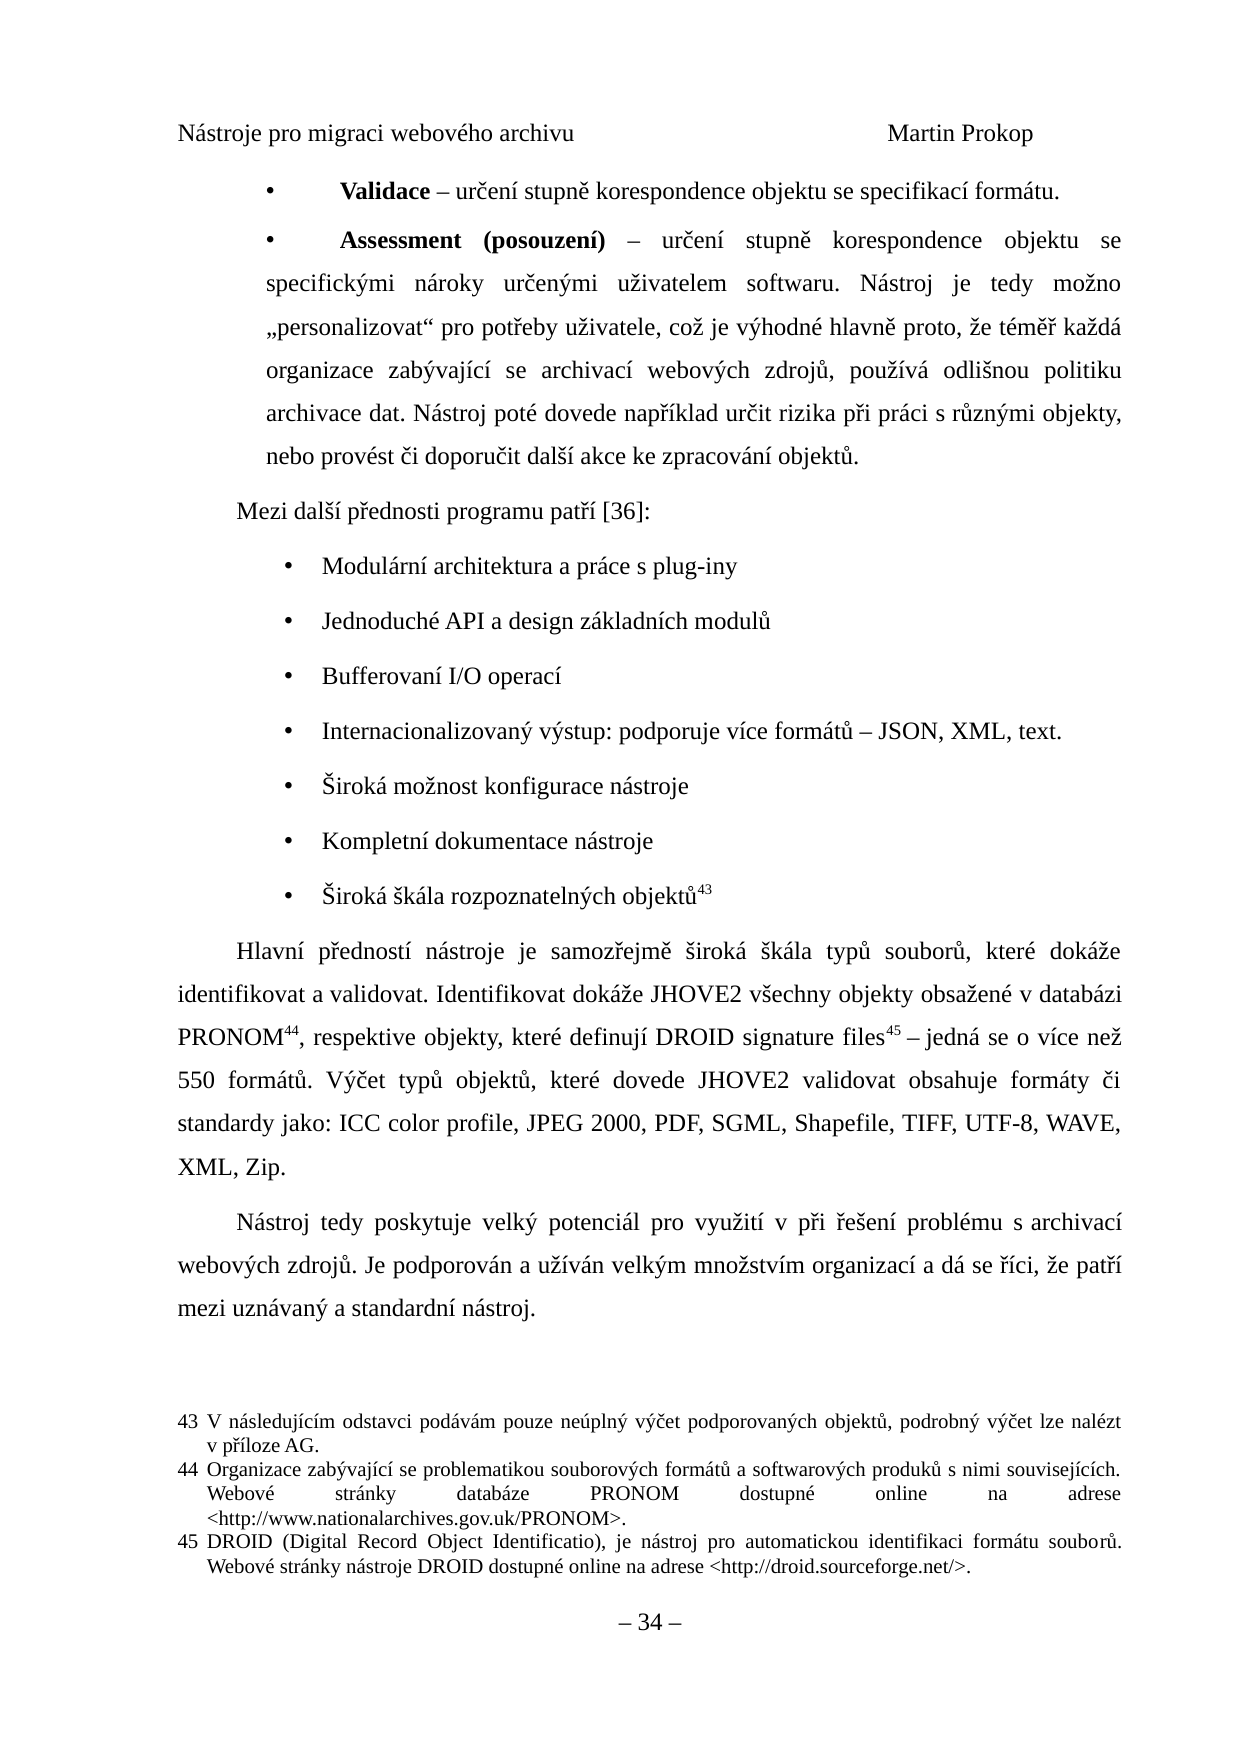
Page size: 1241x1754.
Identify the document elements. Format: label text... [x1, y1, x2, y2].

text DROID (Digital Record Object Identificatio), je nástroj pro automatickou identifikaci formátu souborů. Webové stránky nástroje DROID dostupné online na adrese <http://droid.sourceforge.net/>. [177, 1529, 1122, 1578]
text Nástroj tedy poskytuje velký potenciál pro využití v při řešení problému s archivací webových zdrojů. Je podporován a užíván velkým množstvím organizací a dá se říci, že patří mezi uznávaný a standardní nástroj. [177, 1207, 1122, 1322]
list Validace – určení stupně korespondence objektu se specifikací formátu. [266, 176, 1122, 205]
text Hlavní předností nástroje je samozřejmě široká škála typů souborů, které dokáže identifikovat a validovat. Identifikovat dokáže JHOVE2 všechny objekty obsažené v databázi PRONOM, respektive objekty, které definují DROID signature files – jedná se o více než 550 formátů. Výčet typů objektů, které dovede JHOVE2 validovat obsahuje formáty či standardy jako: ICC color profile, JPEG 2000, PDF, SGML, Shapefile, TIFF, UTF-8, WAVE, XML, Zip. [177, 936, 1122, 1180]
text Organizace zabývající se problematikou souborových formátů a softwarových produků s nimi souvisejících. Webové stránky databáze PRONOM dostupné online na adrese <http://www.nationalarchives.gov.uk/PRONOM>. [177, 1457, 1122, 1529]
list Široká možnost konfigurace nástroje [284, 771, 1122, 800]
list Široká škála rozpoznatelných objektů [284, 881, 1122, 910]
list Kompletní dokumentace nástroje [284, 826, 1122, 855]
list Assessment (posouzení) – určení stupně korespondence objektu se specifickými nároky určenými uživatelem softwaru. Nástroj je tedy možno „personalizovat“ pro potřeby uživatele, což je výhodné hlavně proto, že téměř každá organizace zabývající se archivací webových zdrojů, používá odlišnou politiku archivace dat. Nástroj poté dovede například určit rizika při práci s různými objekty, nebo provést či doporučit další akce ke zpracování objektů. [266, 225, 1122, 470]
list Bufferovaní I/O operací [284, 661, 1122, 690]
list Modulární architektura a práce s plug-iny [284, 551, 1122, 580]
list Internacionalizovaný výstup: podporuje více formátů – JSON, XML, text. [284, 716, 1122, 745]
list V následujícím odstavci podávám pouze neúplný výčet podporovaných objektů, podrobný výčet lze nalézt v příloze AG. [177, 1409, 1122, 1457]
text Mezi další přednosti programu patří [36]: [177, 496, 1122, 525]
list Jednoduché API a design základních modulů [284, 606, 1122, 635]
